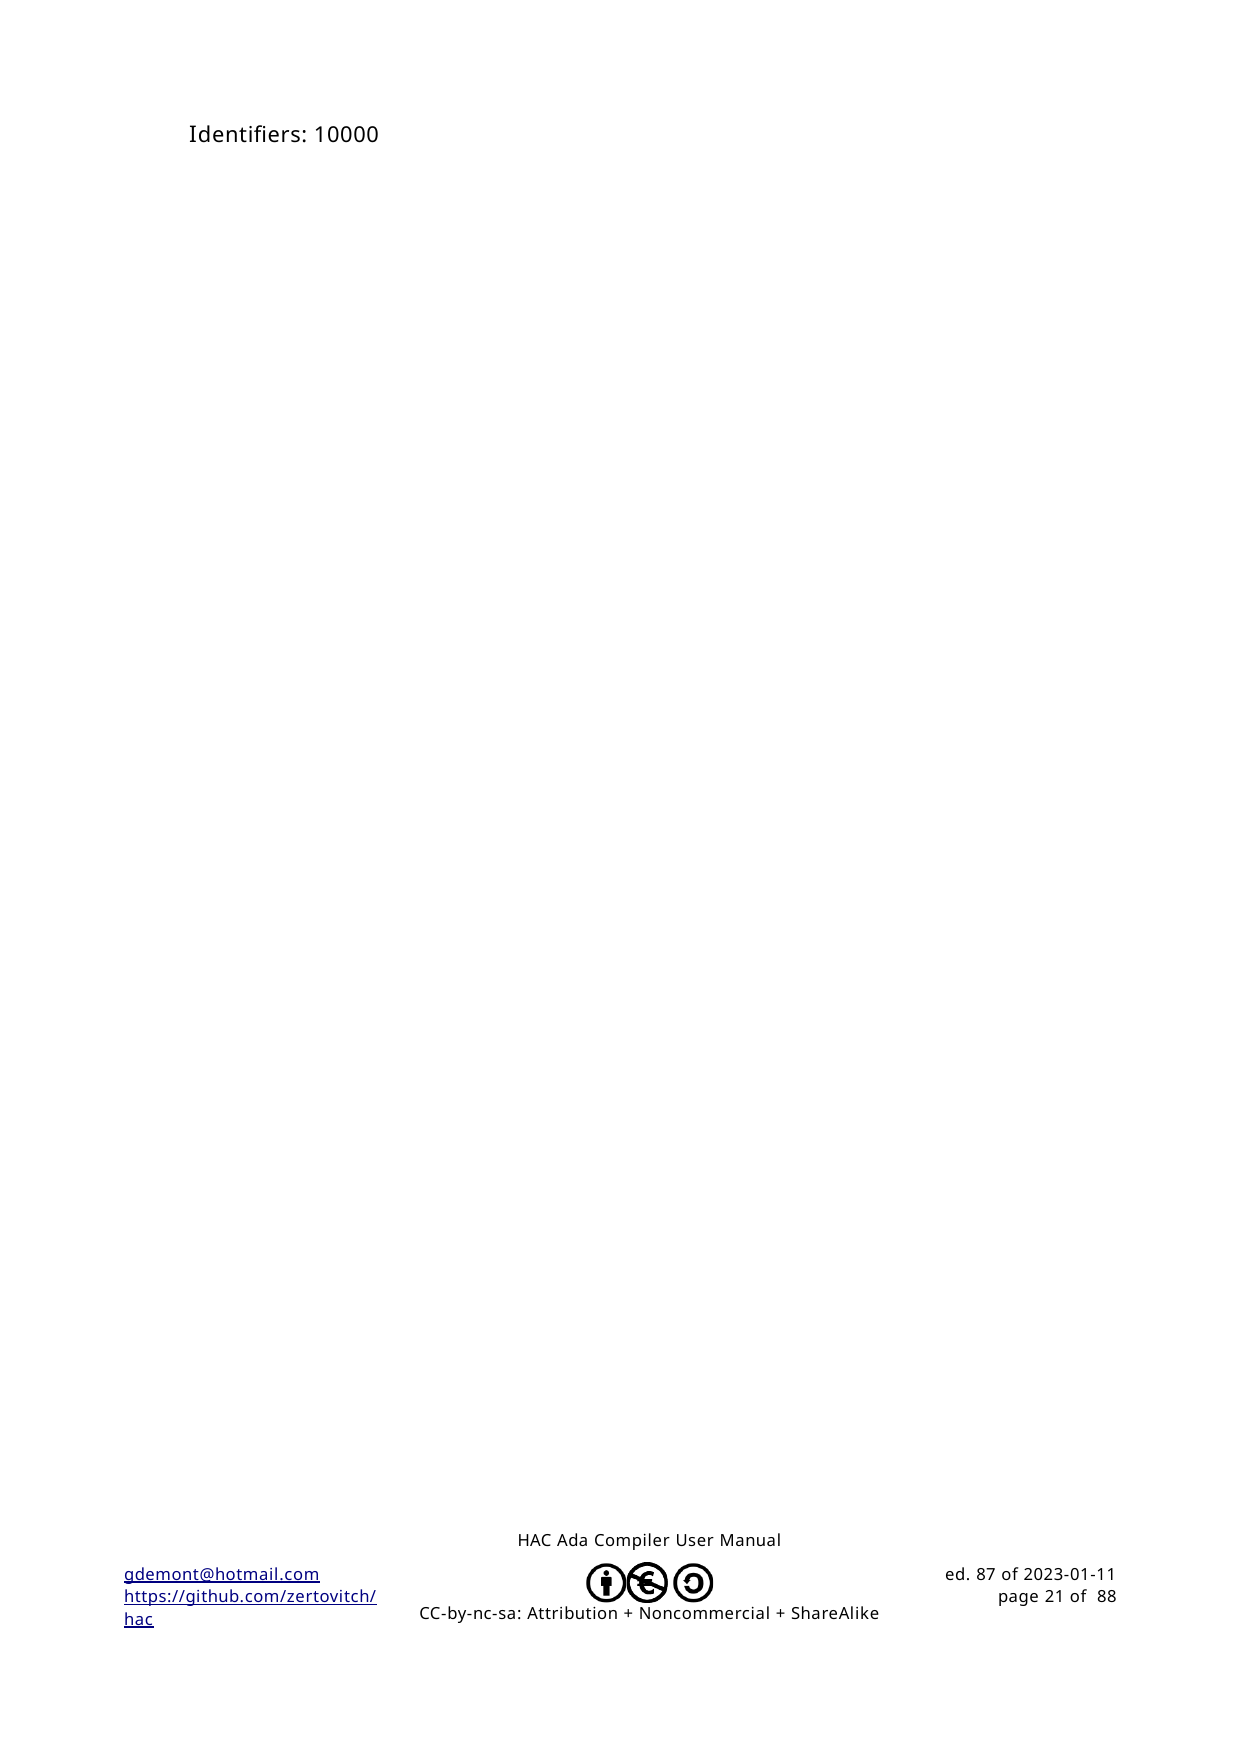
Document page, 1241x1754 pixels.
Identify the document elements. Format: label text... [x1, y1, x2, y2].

picture [585, 1562, 668, 1603]
text Identifiers: 10000 [189, 118, 1122, 149]
picture [672, 1562, 714, 1603]
